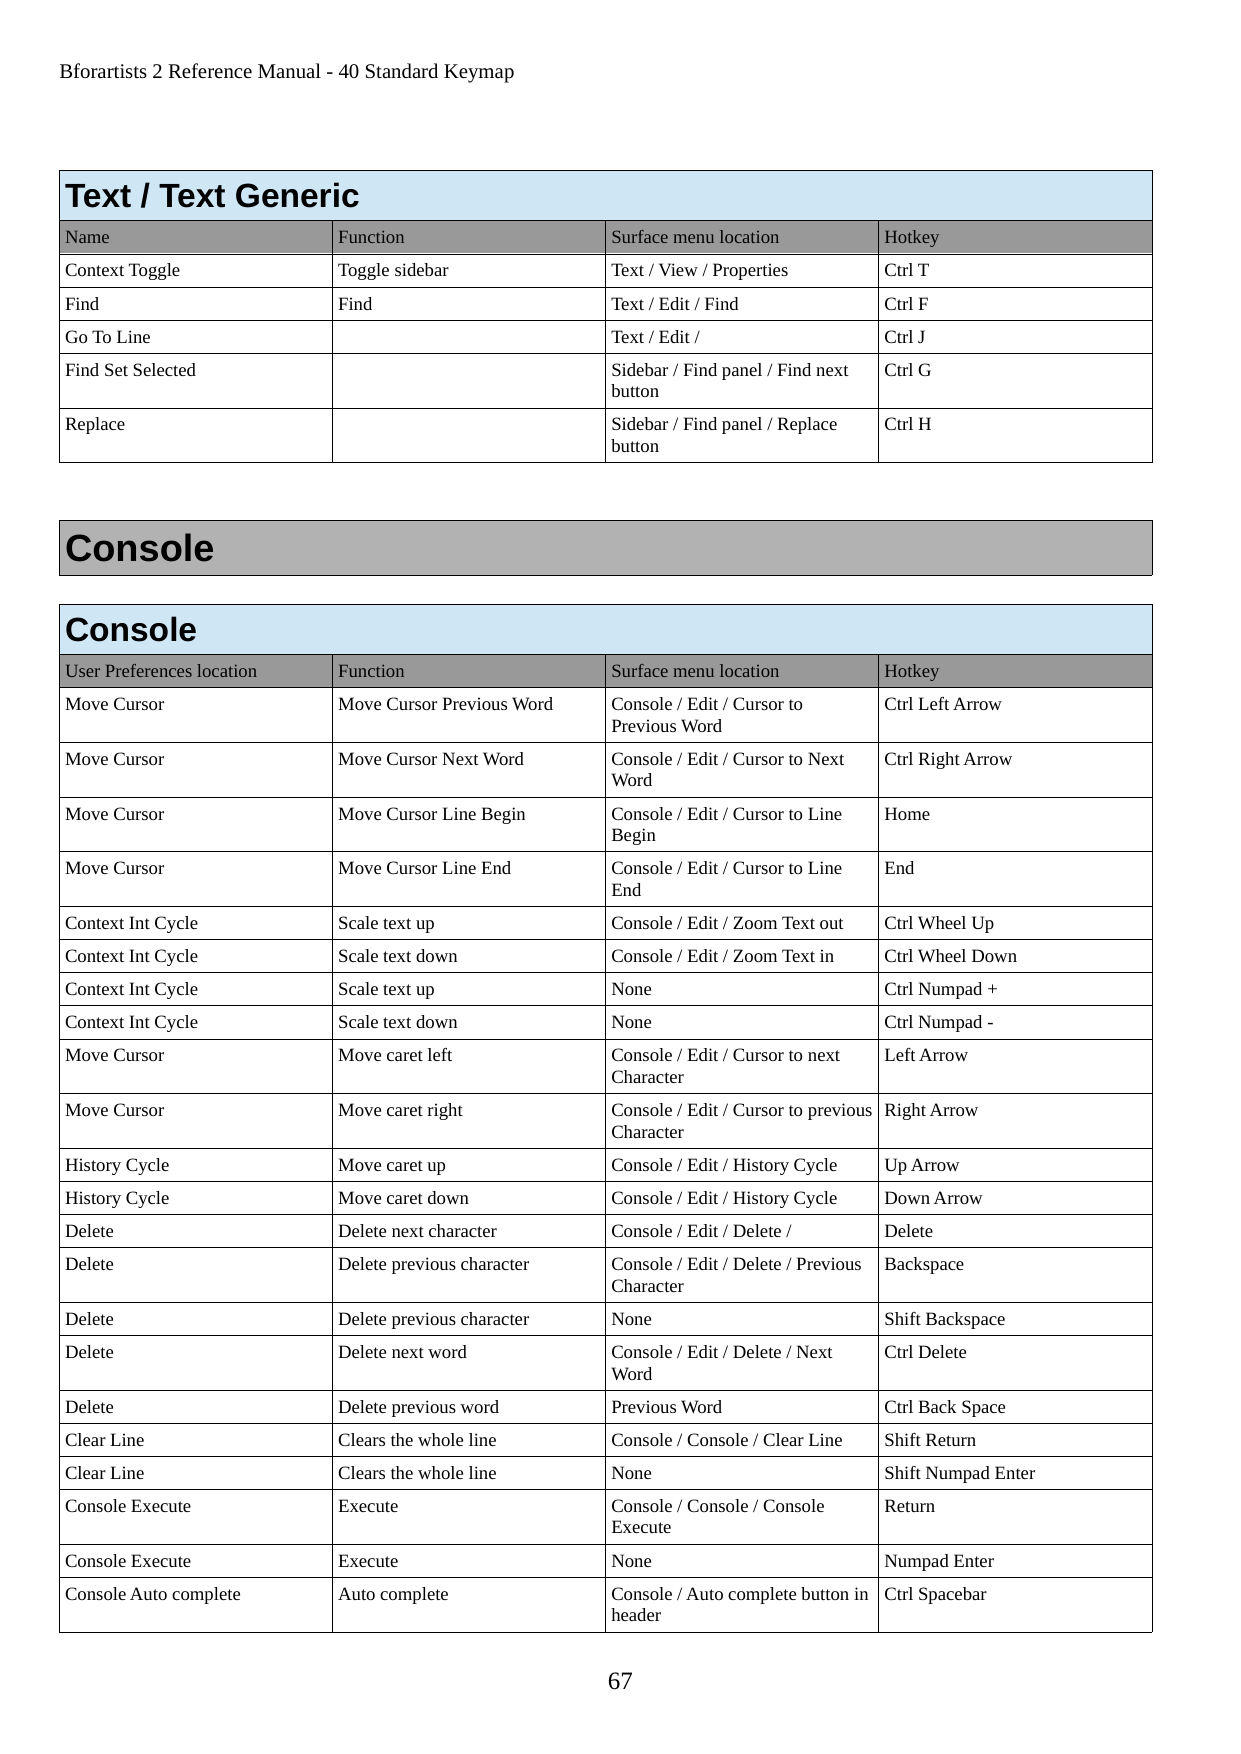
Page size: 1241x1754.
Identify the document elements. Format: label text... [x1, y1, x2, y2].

table_cell Delete next character [333, 1215, 605, 1247]
table_cell None [606, 973, 878, 1005]
table_cell Scale text up [333, 973, 605, 1005]
table_cell Console / Console / Console Execute [606, 1490, 878, 1544]
table_cell Ctrl Spacebar [879, 1578, 1152, 1632]
table_cell Text / Edit / Find [606, 288, 878, 320]
table_cell Sidebar / Find panel / Replace button [606, 409, 878, 462]
table_cell Context Toggle [60, 255, 332, 287]
table_cell Move Cursor Line End [333, 852, 605, 906]
table_cell None [606, 1545, 878, 1577]
table_cell Move Cursor [60, 1040, 332, 1093]
table_cell Ctrl Numpad - [879, 1006, 1152, 1038]
table_cell Ctrl G [879, 354, 1152, 407]
table_cell Ctrl Delete [879, 1336, 1152, 1390]
table_cell Console / Edit / History Cycle [606, 1182, 878, 1214]
table_cell User Preferences location [60, 655, 332, 687]
table_cell Scale text down [333, 1006, 605, 1038]
table_cell Console / Edit / History Cycle [606, 1149, 878, 1181]
table_cell Ctrl Left Arrow [879, 688, 1152, 742]
table_cell Home [879, 798, 1152, 851]
table_cell Context Int Cycle [60, 940, 332, 972]
table_cell Delete previous character [333, 1303, 605, 1335]
table_cell Console / Edit / Delete / Previous Character [606, 1248, 878, 1302]
table_cell Previous Word [606, 1391, 878, 1423]
table_cell Hotkey [879, 221, 1152, 253]
table_cell Delete [60, 1248, 332, 1302]
table_cell Move Cursor [60, 852, 332, 906]
table_cell Console Execute [60, 1545, 332, 1577]
table_cell Delete [60, 1336, 332, 1390]
table_cell Clears the whole line [333, 1424, 605, 1456]
table_cell Shift Backspace [879, 1303, 1152, 1335]
table_cell History Cycle [60, 1149, 332, 1181]
table_cell Text / View / Properties [606, 255, 878, 287]
table_cell Move Cursor [60, 743, 332, 797]
table_cell Context Int Cycle [60, 907, 332, 939]
table_cell Function [333, 221, 605, 253]
table_cell None [606, 1457, 878, 1489]
table_cell Delete [879, 1215, 1152, 1247]
table_cell Context Int Cycle [60, 973, 332, 1005]
table_cell Move caret up [333, 1149, 605, 1181]
table_cell Ctrl Numpad + [879, 973, 1152, 1005]
table_cell Text / Edit / [606, 321, 878, 353]
table_cell Clears the whole line [333, 1457, 605, 1489]
table_cell Console / Edit / Delete / Next Word [606, 1336, 878, 1390]
table_cell Move Cursor Next Word [333, 743, 605, 797]
table_cell Auto complete [333, 1578, 605, 1632]
table_cell Console Auto complete [60, 1578, 332, 1632]
table_cell Ctrl Back Space [879, 1391, 1152, 1423]
table_cell Delete [60, 1303, 332, 1335]
table_cell Console / Auto complete button in header [606, 1578, 878, 1632]
table_cell None [606, 1303, 878, 1335]
table_cell Find [60, 288, 332, 320]
table_cell Console / Edit / Cursor to next Character [606, 1040, 878, 1093]
table_cell Console / Edit / Cursor to Line Begin [606, 798, 878, 851]
table_cell Return [879, 1490, 1152, 1544]
table_cell Clear Line [60, 1457, 332, 1489]
table_cell Down Arrow [879, 1182, 1152, 1214]
table_cell Numpad Enter [879, 1545, 1152, 1577]
table_cell Name [60, 221, 332, 253]
table_cell History Cycle [60, 1182, 332, 1214]
table_cell Console / Edit / Cursor to previous Character [606, 1094, 878, 1148]
table_cell Ctrl H [879, 409, 1152, 462]
table_header Console [60, 605, 1152, 654]
table_cell Console / Edit / Cursor to Next Word [606, 743, 878, 797]
table_cell [333, 354, 605, 407]
table_cell Go To Line [60, 321, 332, 353]
table_cell Find Set Selected [60, 354, 332, 407]
table_cell Shift Numpad Enter [879, 1457, 1152, 1489]
table_header Console [60, 521, 1152, 575]
table_cell Delete [60, 1215, 332, 1247]
table_cell Find [333, 288, 605, 320]
table_cell Execute [333, 1545, 605, 1577]
table_cell Delete next word [333, 1336, 605, 1390]
table_cell Console / Edit / Cursor to Previous Word [606, 688, 878, 742]
table_cell Delete previous word [333, 1391, 605, 1423]
table_cell Move caret right [333, 1094, 605, 1148]
table_cell Surface menu location [606, 221, 878, 253]
table_cell Ctrl F [879, 288, 1152, 320]
table_cell Delete previous character [333, 1248, 605, 1302]
table_cell Console / Edit / Zoom Text in [606, 940, 878, 972]
table_cell [333, 409, 605, 462]
table_cell Replace [60, 409, 332, 462]
table_cell Context Int Cycle [60, 1006, 332, 1038]
table_header Text / Text Generic [60, 171, 1152, 220]
table_cell Scale text down [333, 940, 605, 972]
table_cell Ctrl Wheel Down [879, 940, 1152, 972]
table_cell Move Cursor [60, 688, 332, 742]
table_cell Sidebar / Find panel / Find next button [606, 354, 878, 407]
table_cell Scale text up [333, 907, 605, 939]
table_cell Console / Edit / Cursor to Line End [606, 852, 878, 906]
table_cell Delete [60, 1391, 332, 1423]
table_cell Ctrl T [879, 255, 1152, 287]
table_cell Console / Edit / Delete / [606, 1215, 878, 1247]
table_cell Move caret down [333, 1182, 605, 1214]
table_cell Toggle sidebar [333, 255, 605, 287]
table_cell Execute [333, 1490, 605, 1544]
table_cell Move Cursor Line Begin [333, 798, 605, 851]
table_cell Ctrl J [879, 321, 1152, 353]
table_cell Ctrl Wheel Up [879, 907, 1152, 939]
table_cell Move Cursor [60, 798, 332, 851]
table_cell End [879, 852, 1152, 906]
table_cell Function [333, 655, 605, 687]
table_cell Backspace [879, 1248, 1152, 1302]
table_cell Move Cursor [60, 1094, 332, 1148]
table_cell Move caret left [333, 1040, 605, 1093]
table_cell Shift Return [879, 1424, 1152, 1456]
table_cell Clear Line [60, 1424, 332, 1456]
table_cell Hotkey [879, 655, 1152, 687]
table_cell [333, 321, 605, 353]
table_cell Console / Console / Clear Line [606, 1424, 878, 1456]
table_cell Surface menu location [606, 655, 878, 687]
table_cell Ctrl Right Arrow [879, 743, 1152, 797]
table_cell Console Execute [60, 1490, 332, 1544]
table_cell Right Arrow [879, 1094, 1152, 1148]
table_cell Move Cursor Previous Word [333, 688, 605, 742]
table_cell None [606, 1006, 878, 1038]
table_cell Up Arrow [879, 1149, 1152, 1181]
table_cell Left Arrow [879, 1040, 1152, 1093]
table_cell Console / Edit / Zoom Text out [606, 907, 878, 939]
